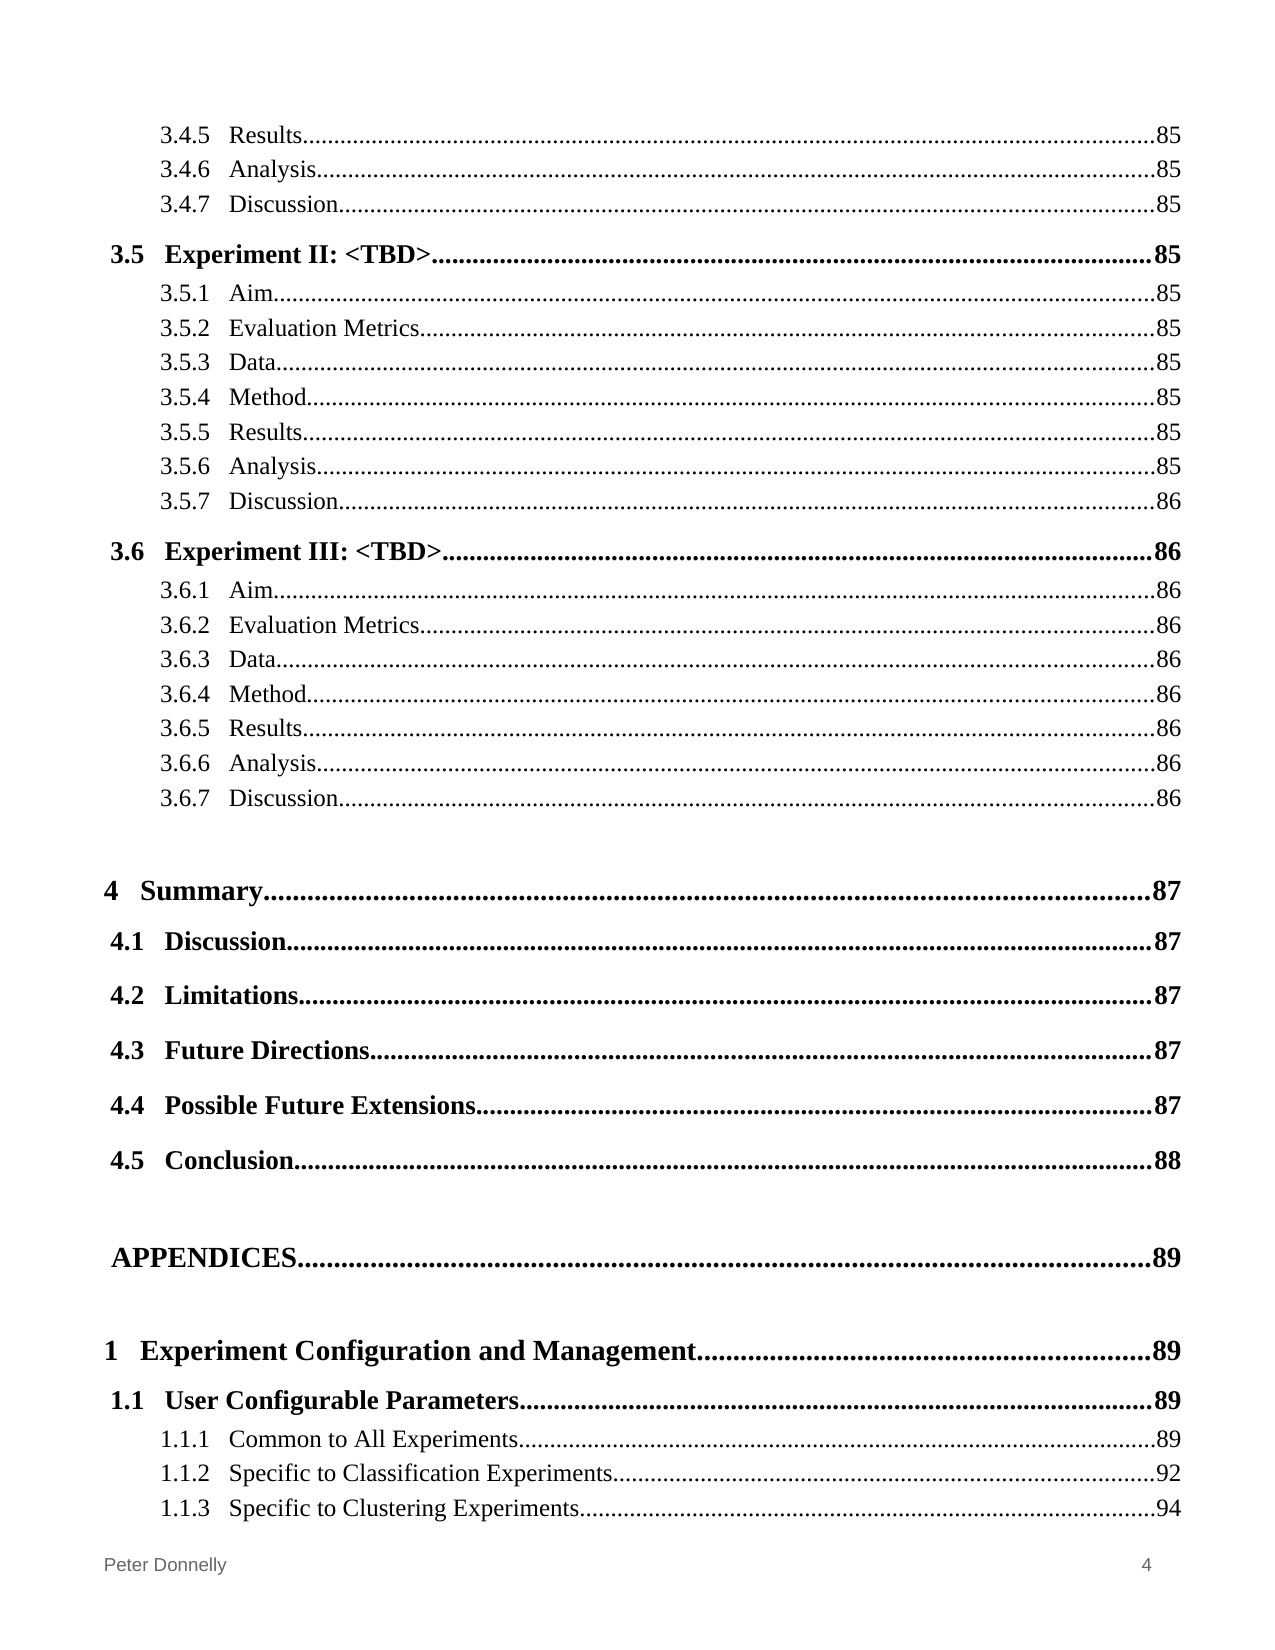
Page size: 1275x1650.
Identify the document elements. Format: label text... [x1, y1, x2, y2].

text 1.1.3 Specific to Clustering Experiments 94 [154, 1493, 1181, 1522]
text 3.4.7 Discussion 85 [154, 189, 1181, 218]
text 3.6.6 Analysis 86 [154, 748, 1181, 777]
text APPENDICES 89 [103, 1240, 1181, 1273]
text 3.5.1 Aim 85 [154, 278, 1181, 307]
text 3.4.5 Results 85 [154, 120, 1181, 148]
text 4.2 Limitations 87 [103, 979, 1181, 1011]
text 3.6.3 Data 86 [154, 644, 1181, 673]
text 3.6.7 Discussion 86 [154, 783, 1181, 811]
text 1.1.1 Common to All Experiments 89 [154, 1424, 1181, 1453]
text 3.6.1 Aim 86 [154, 575, 1181, 604]
text 1.1.2 Specific to Classification Experiments 92 [154, 1458, 1181, 1487]
text 3.6.4 Method 86 [154, 679, 1181, 708]
text 3.5.6 Analysis 85 [154, 451, 1181, 480]
text 3.5.5 Results 85 [154, 417, 1181, 445]
text 3.5 Experiment II: <TBD> 85 [103, 238, 1181, 269]
text 3.6.5 Results 86 [154, 713, 1181, 742]
text 4.5 Conclusion 88 [103, 1144, 1181, 1175]
text 1.1 User Configurable Parameters 89 [103, 1384, 1181, 1415]
text 3.4.6 Analysis 85 [154, 154, 1181, 183]
text 4 Summary 87 [103, 873, 1181, 907]
text 3.6 Experiment III: <TBD> 86 [103, 535, 1181, 566]
text 3.5.3 Data 85 [154, 347, 1181, 376]
text 4.1 Discussion 87 [103, 925, 1181, 956]
text 1 Experiment Configuration and Management 89 [103, 1333, 1181, 1366]
text 3.6.2 Evaluation Metrics 86 [154, 610, 1181, 638]
text 3.5.4 Method 85 [154, 382, 1181, 411]
text 3.5.2 Evaluation Metrics 85 [154, 313, 1181, 342]
text 3.5.7 Discussion 86 [154, 486, 1181, 514]
text 4.3 Future Directions 87 [103, 1034, 1181, 1065]
text 4.4 Possible Future Extensions 87 [103, 1089, 1181, 1120]
